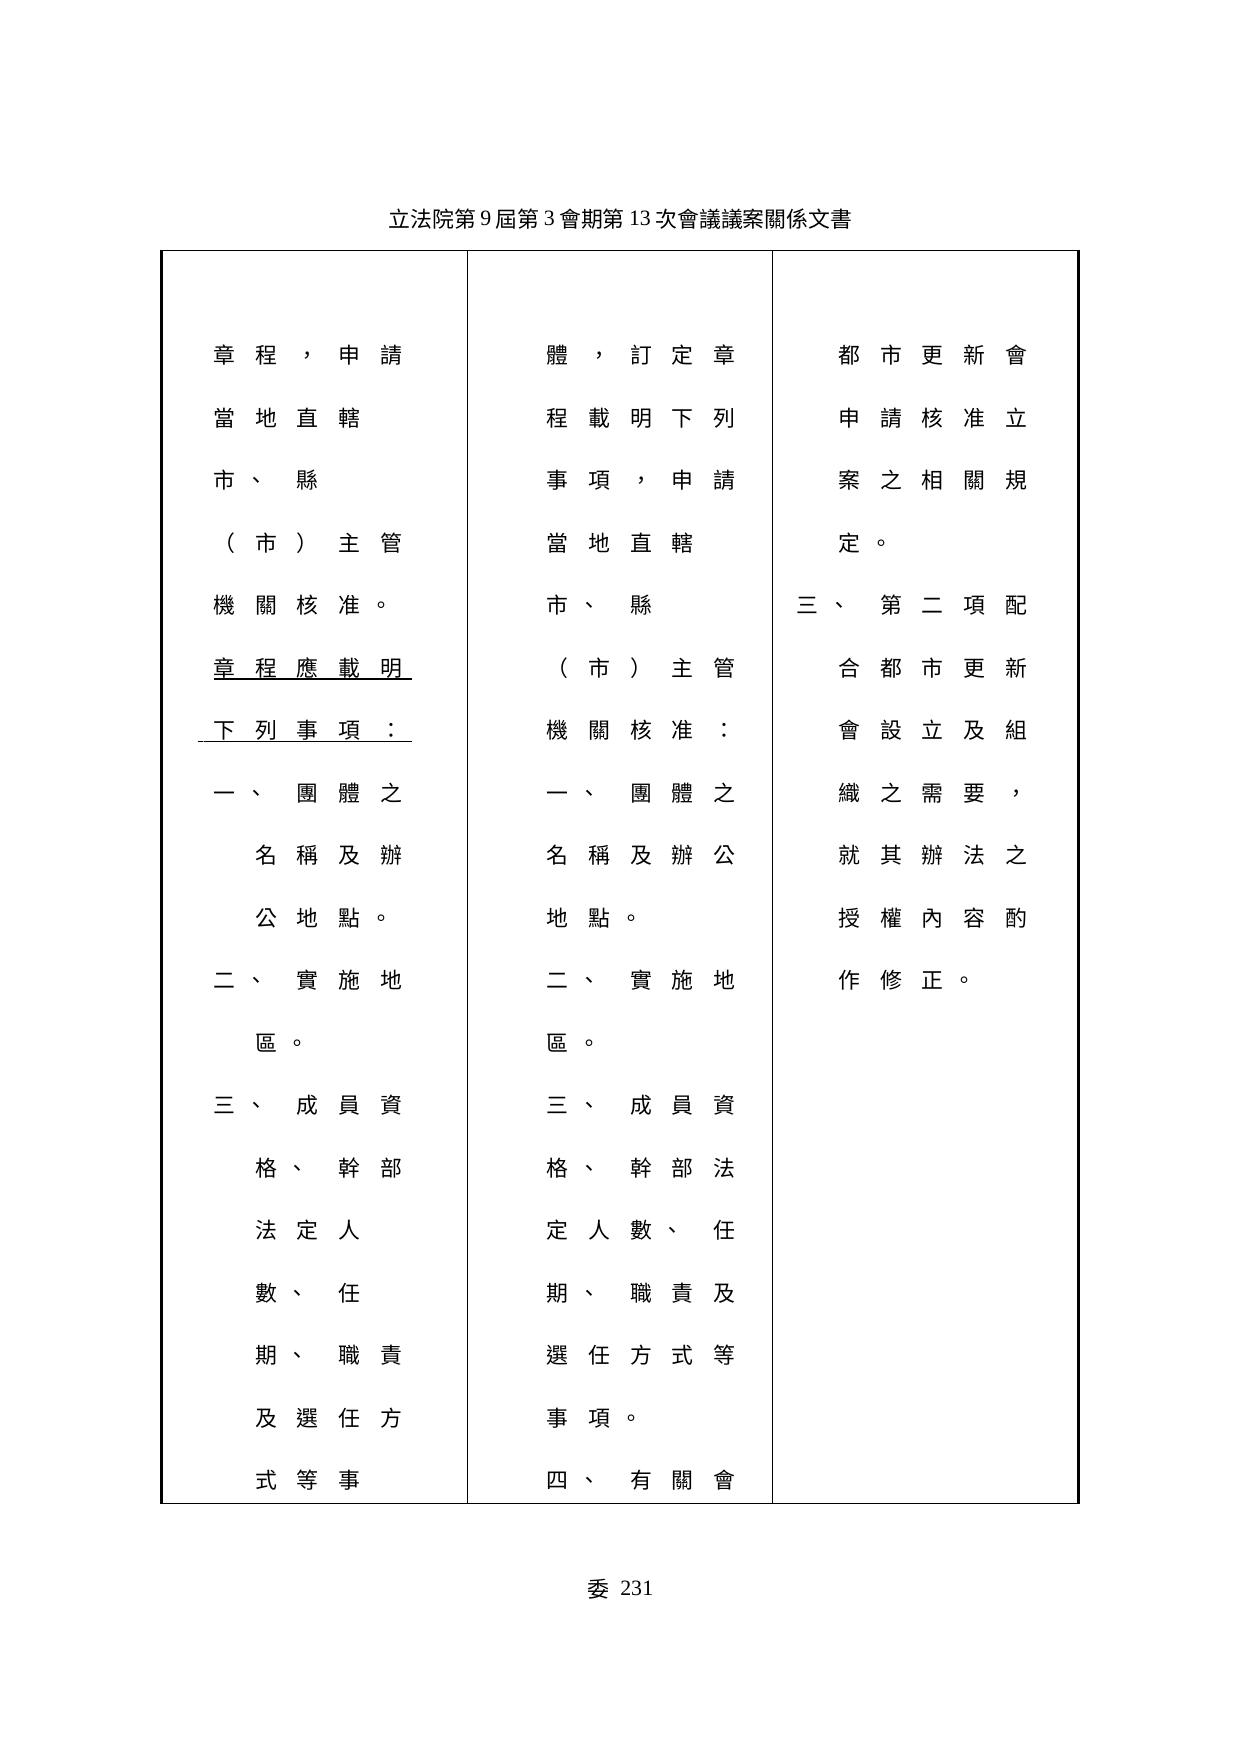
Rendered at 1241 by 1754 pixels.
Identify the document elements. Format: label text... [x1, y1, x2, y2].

table_cell 章程，申請當地直轄市、縣（市）主管機關核准。章程應載明下列事項： 一、團體之名稱及辦公地點。 二、實施地區。 三、成員資格、幹部法定人數、任期、職責及選任方式等事 [163, 251, 467, 1503]
table_cell 都市更新會申請核准立案之相關規定。 三、第二項配合都市更新會設立及組織之需要，就其辦法之授權內容酌作修正。 [773, 251, 1077, 1503]
table_cell 體，訂定章程載明下列事項，申請當地直轄市、縣（市）主管機關核准： 一、團體之名稱及辦公地點。 二、實施地區。 三、成員資格、幹部法定人數、任期、職責及選任方式等事項。 四、有關會 [468, 251, 772, 1503]
